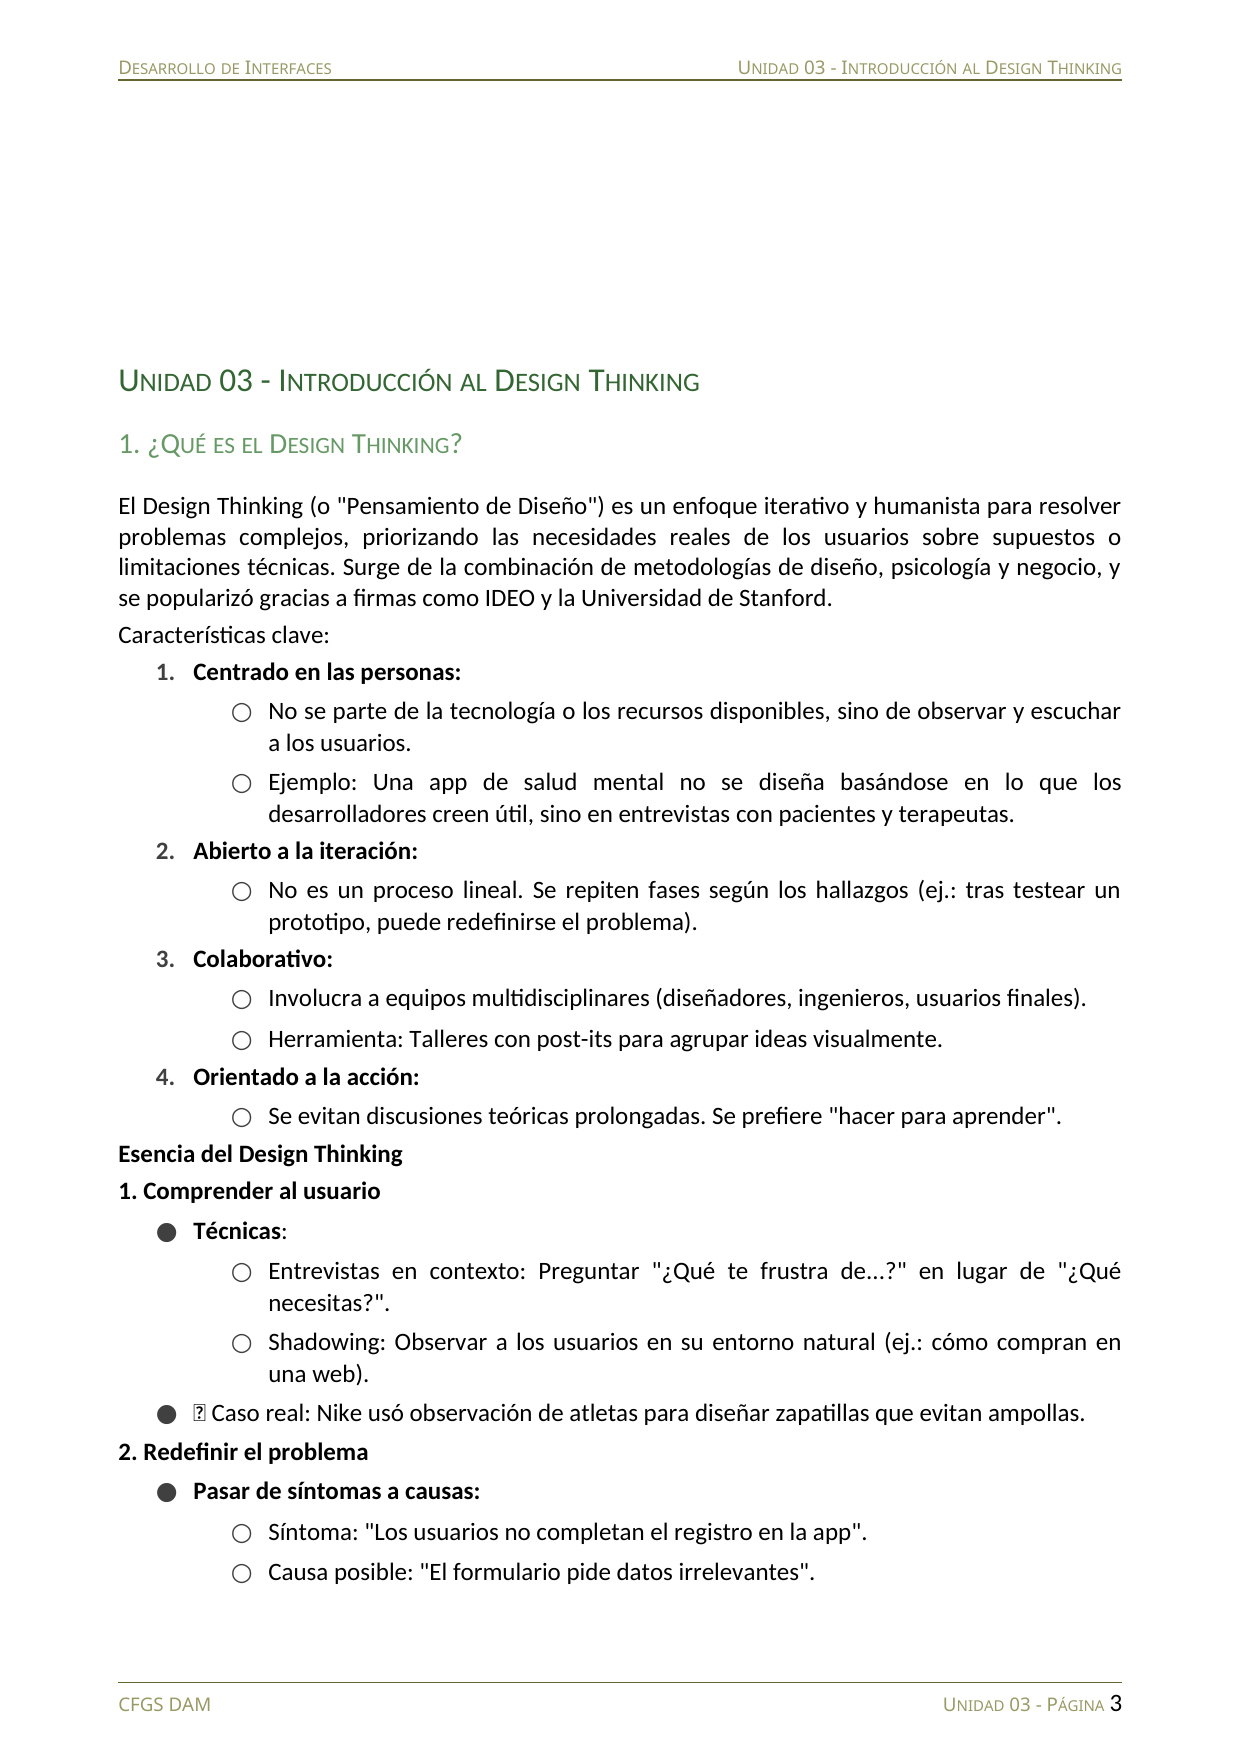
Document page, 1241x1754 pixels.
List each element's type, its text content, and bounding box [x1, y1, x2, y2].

list Involucra a equipos multidisciplinares (diseñadores, ingenieros, usuarios finales). [231, 980, 1122, 1014]
list Causa posible: "El formulario pide datos irrelevantes". [231, 1554, 1122, 1588]
subtitle 1. ¿Qué es el Design Thinking? [118, 425, 1122, 460]
list No es un proceso lineal. Se repiten fases según los hallazgos (ej.: tras testear un prototipo, puede redefinirse el problema). [231, 872, 1122, 937]
text Esencia del Design Thinking [118, 1138, 1122, 1169]
list Entrevistas en contexto: Preguntar "¿Qué te frustra de...?" en lugar de "¿Qué necesitas?". [231, 1253, 1122, 1318]
text 2. Redefinir el problema [118, 1436, 1122, 1466]
list Pasar de síntomas a causas: [156, 1473, 1122, 1507]
list Shadowing: Observar a los usuarios en su entorno natural (ej.: cómo compran en una web). [231, 1324, 1122, 1389]
list Herramienta: Talleres con post-its para agrupar ideas visualmente. [231, 1021, 1122, 1054]
list Centrado en las personas: [156, 656, 1122, 686]
list 💬 Caso real: Nike usó observación de atletas para diseñar zapatillas que evitan ampollas. [156, 1395, 1122, 1429]
list No se parte de la tecnología o los recursos disponibles, sino de observar y escuchar a los usuarios. [231, 693, 1122, 757]
text Unidad 03 - Introducción al Design Thinking [118, 359, 1122, 400]
list Síntoma: "Los usuarios no completan el registro en la app". [231, 1513, 1122, 1547]
list Colaborativo: [156, 943, 1122, 973]
list Orientado a la acción: [156, 1061, 1122, 1092]
list Ejemplo: Una app de salud mental no se diseña basándose en lo que los desarrolladores creen útil, sino en entrevistas con pacientes y terapeutas. [231, 764, 1122, 828]
list Se evitan discusiones teóricas prolongadas. Se prefiere "hacer para aprender". [231, 1098, 1122, 1132]
text Características clave: [118, 619, 1122, 649]
list Abierto a la iteración: [156, 835, 1122, 866]
text El Design Thinking (o "Pensamiento de Diseño") es un enfoque iterativo y humanista para resolver problemas complejos, priorizando las necesidades reales de los usuarios sobre supuestos o limitaciones técnicas. Surge de la combinación de metodologías de diseño, psicología y negocio, y se popularizó gracias a firmas como IDEO y la Universidad de Stanford. [118, 490, 1122, 612]
text 1. Comprender al usuario [118, 1176, 1122, 1206]
list Técnicas: [156, 1212, 1122, 1247]
